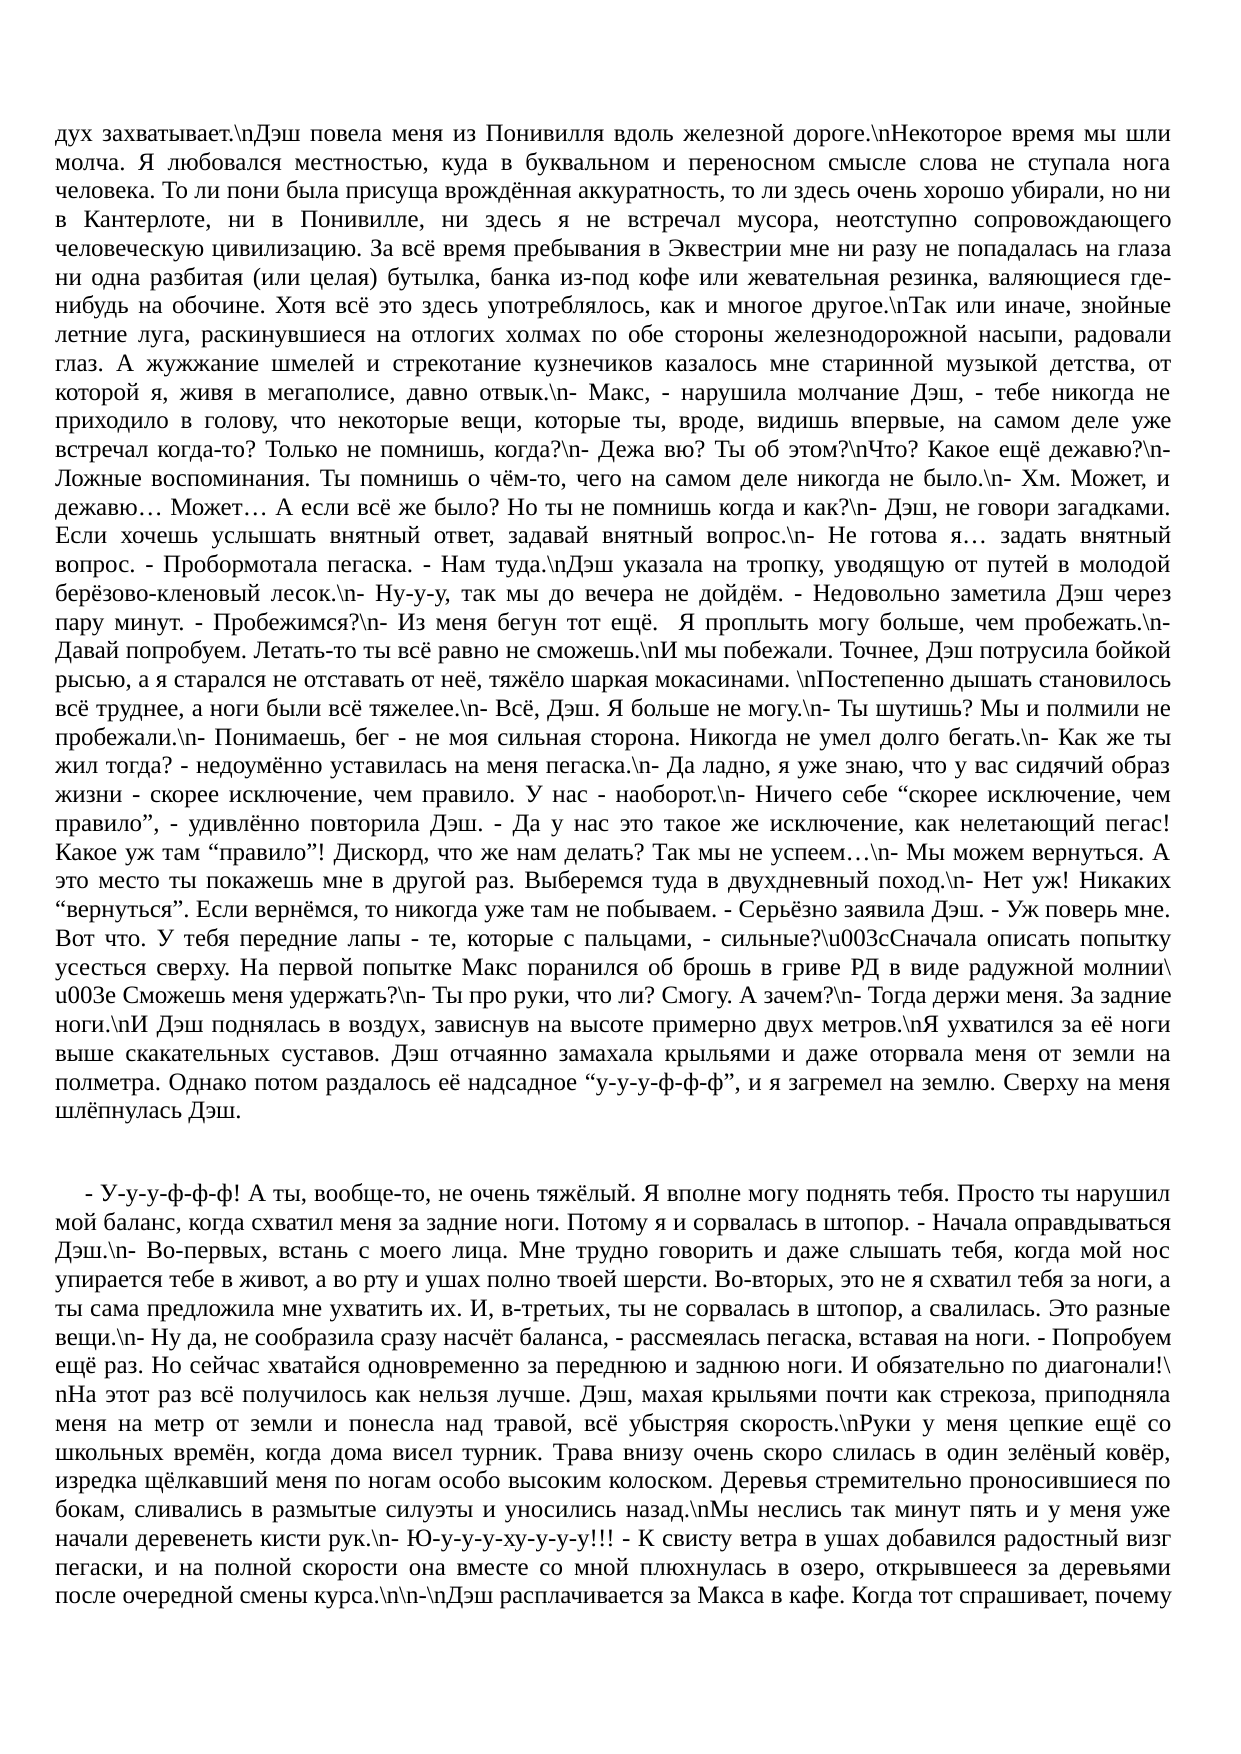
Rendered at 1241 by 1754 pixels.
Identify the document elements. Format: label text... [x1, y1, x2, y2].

text дух захватывает.\nДэш повела меня из Понивилля вдоль железной дороге.\nНекоторое время мы шли молча. Я любовался местностью, куда в буквальном и переносном смысле слова не ступала нога человека. То ли пони была присуща врождённая аккуратность, то ли здесь очень хорошо убирали, но ни в Кантерлоте, ни в Понивилле, ни здесь я не встречал мусора, неотступно сопровождающего человеческую цивилизацию. За всё время пребывания в Эквестрии мне ни разу не попадалась на глаза ни одна разбитая (или целая) бутылка, банка из-под кофе или жевательная резинка, валяющиеся где-нибудь на обочине. Хотя всё это здесь употреблялось, как и многое другое.\nТак или иначе, знойные летние луга, раскинувшиеся на отлогих холмах по обе стороны железнодорожной насыпи, радовали глаз. А жужжание шмелей и стрекотание кузнечиков казалось мне старинной музыкой детства, от которой я, живя в мегаполисе, давно отвык.\n- Макс, - нарушила молчание Дэш, - тебе никогда не приходило в голову, что некоторые вещи, которые ты, вроде, видишь впервые, на самом деле уже встречал когда-то? Только не помнишь, когда?\n- Дежа вю? Ты об этом?\nЧто? Какое ещё дежавю?\n- Ложные воспоминания. Ты помнишь о чём-то, чего на самом деле никогда не было.\n- Хм. Может, и дежавю… Может… А если всё же было? Но ты не помнишь когда и как?\n- Дэш, не говори загадками. Если хочешь услышать внятный ответ, задавай внятный вопрос.\n- Не готова я… задать внятный вопрос. - Пробормотала пегаска. - Нам туда.\nДэш указала на тропку, уводящую от путей в молодой берёзово-кленовый лесок.\n- Ну-у-у, так мы до вечера не дойдём. - Недовольно заметила Дэш через пару минут. - Пробежимся?\n- Из меня бегун тот ещё. Я проплыть могу больше, чем пробежать.\n- Давай попробуем. Летать-то ты всё равно не сможешь.\nИ мы побежали. Точнее, Дэш потрусила бойкой рысью, а я старался не отставать от неё, тяжёло шаркая мокасинами. \nПостепенно дышать становилось всё труднее, а ноги были всё тяжелее.\n- Всё, Дэш. Я больше не могу.\n- Ты шутишь? Мы и полмили не пробежали.\n- Понимаешь, бег - не моя сильная сторона. Никогда не умел долго бегать.\n- Как же ты жил тогда? - недоумённо уставилась на меня пегаска.\n- Да ладно, я уже знаю, что у вас сидячий образ жизни - скорее исключение, чем правило. У нас - наоборот.\n- Ничего себе “скорее исключение, чем правило”, - удивлённо повторила Дэш. - Да у нас это такое же исключение, как нелетающий пегас! Какое уж там “правило”! Дискорд, что же нам делать? Так мы не успеем…\n- Мы можем вернуться. А это место ты покажешь мне в другой раз. Выберемся туда в двухдневный поход.\n- Нет уж! Никаких “вернуться”. Если вернёмся, то никогда уже там не побываем. - Серьёзно заявила Дэш. - Уж поверь мне. Вот что. У тебя передние лапы - те, которые с пальцами, - сильные?\u003cCначала описать попытку усесться сверху. На первой попытке Макс поранился об брошь в гриве РД в виде радужной молнии\u003e Сможешь меня удержать?\n- Ты про руки, что ли? Смогу. А зачем?\n- Тогда держи меня. За задние ноги.\nИ Дэш поднялась в воздух, зависнув на высоте примерно двух метров.\nЯ ухватился за её ноги выше скакательных суставов. Дэш отчаянно замахала крыльями и даже оторвала меня от земли на полметра. Однако потом раздалось её надсадное “у-у-у-ф-ф-ф”, и я загремел на землю. Сверху на меня шлёпнулась Дэш. [55, 118, 1172, 1124]
text - У-у-у-ф-ф-ф! А ты, вообще-то, не очень тяжёлый. Я вполне могу поднять тебя. Просто ты нарушил мой баланс, когда схватил меня за задние ноги. Потому я и сорвалась в штопор. - Начала оправдываться Дэш.\n- Во-первых, встань с моего лица. Мне трудно говорить и даже слышать тебя, когда мой нос упирается тебе в живот, а во рту и ушах полно твоей шерсти. Во-вторых, это не я схватил тебя за ноги, а ты сама предложила мне ухватить их. И, в-третьих, ты не сорвалась в штопор, а свалилась. Это разные вещи.\n- Ну да, не сообразила сразу насчёт баланса, - рассмеялась пегаска, вставая на ноги. - Попробуем ещё раз. Но сейчас хватайся одновременно за переднюю и заднюю ноги. И обязательно по диагонали!\nНа этот раз всё получилось как нельзя лучше. Дэш, махая крыльями почти как стрекоза, приподняла меня на метр от земли и понесла над травой, всё убыстряя скорость.\nРуки у меня цепкие ещё со школьных времён, когда дома висел турник. Трава внизу очень скоро слилась в один зелёный ковёр, изредка щёлкавший меня по ногам особо высоким колоском. Деревья стремительно проносившиеся по бокам, сливались в размытые силуэты и уносились назад.\nМы неслись так минут пять и у меня уже начали деревенеть кисти рук.\n- Ю-у-у-у-ху-у-у-у!!! - К свисту ветра в ушах добавился радостный визг пегаски, и на полной скорости она вместе со мной плюхнулась в озеро, открывшееся за деревьями после очередной смены курса.\n\n-\nДэш расплачивается за Макса в кафе. Когда тот спрашивает, почему [55, 1178, 1172, 1609]
